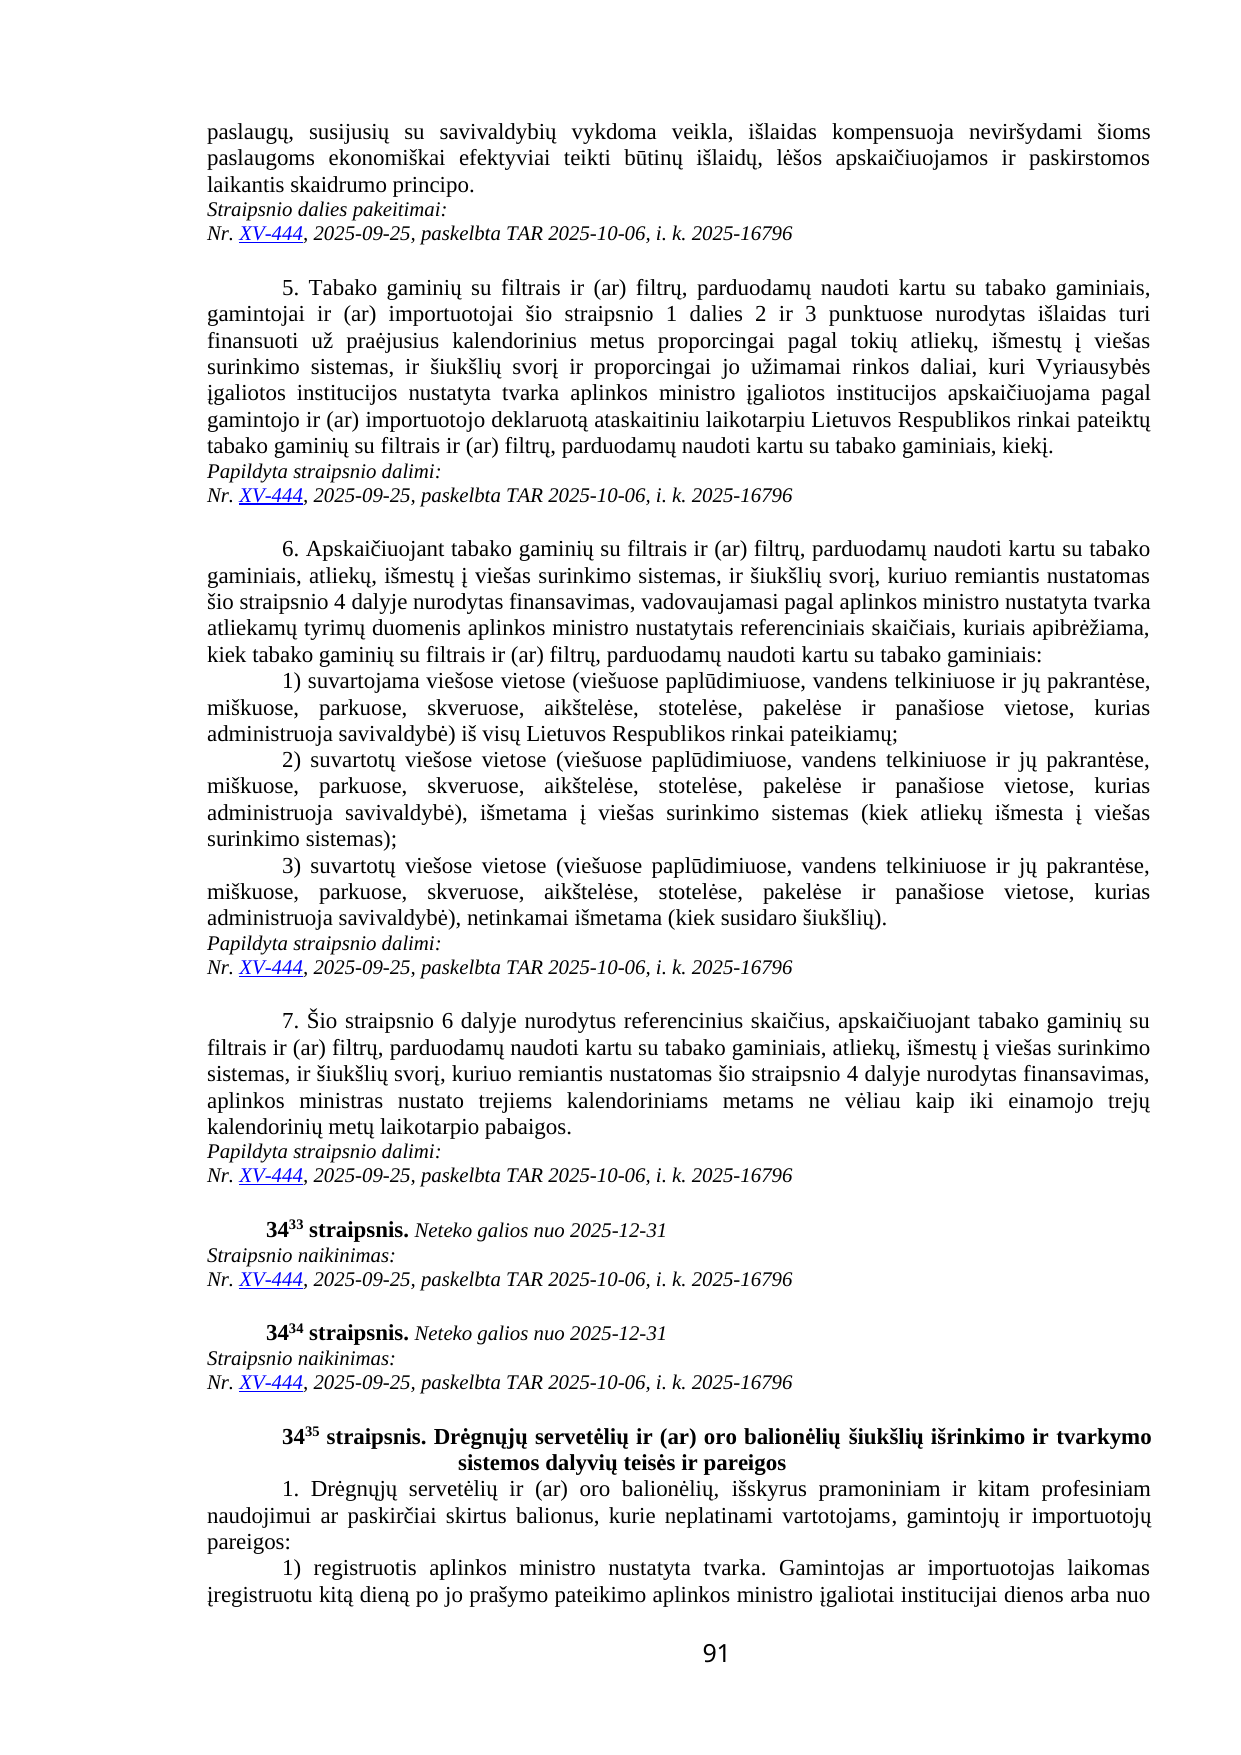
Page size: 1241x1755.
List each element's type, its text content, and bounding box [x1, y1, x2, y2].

text 1) suvartojama viešose vietose (viešuose paplūdimiuose, vandens telkiniuose ir jų pakrantėse, miškuose, parkuose, skveruose, aikštelėse, stotelėse, pakelėse ir panašiose vietose, kurias administruoja savivaldybė) iš visų Lietuvos Respublikos rinkai pateikiamų; [207, 667, 1152, 746]
text 3) suvartotų viešose vietose (viešuose paplūdimiuose, vandens telkiniuose ir jų pakrantėse, miškuose, parkuose, skveruose, aikštelėse, stotelėse, pakelėse ir panašiose vietose, kurias administruoja savivaldybė), netinkamai išmetama (kiek susidaro šiukšlių). [207, 852, 1152, 931]
text Straipsnio dalies pakeitimai: [207, 197, 1152, 221]
text 3433 straipsnis. Neteko galios nuo 2025-12-31 [207, 1216, 1152, 1243]
text Nr. XV-444, 2025-09-25, paskelbta TAR 2025-10-06, i. k. 2025-16796 [207, 221, 1152, 245]
text Nr. XV-444, 2025-09-25, paskelbta TAR 2025-10-06, i. k. 2025-16796 [207, 1163, 1152, 1187]
text 5. Tabako gaminių su filtrais ir (ar) filtrų, parduodamų naudoti kartu su tabako gaminiais, gamintojai ir (ar) importuotojai šio straipsnio 1 dalies 2 ir 3 punktuose nurodytas išlaidas turi finansuoti už praėjusius kalendorinius metus proporcingai pagal tokių atliekų, išmestų į viešas surinkimo sistemas, ir šiukšlių svorį ir proporcingai jo užimamai rinkos daliai, kuri Vyriausybės įgaliotos institucijos nustatyta tvarka aplinkos ministro įgaliotos institucijos apskaičiuojama pagal gamintojo ir (ar) importuotojo deklaruotą ataskaitiniu laikotarpiu Lietuvos Respublikos rinkai pateiktų tabako gaminių su filtrais ir (ar) filtrų, parduodamų naudoti kartu su tabako gaminiais, kiekį. [207, 274, 1152, 458]
text Nr. XV-444, 2025-09-25, paskelbta TAR 2025-10-06, i. k. 2025-16796 [207, 483, 1152, 507]
text 1. Drėgnųjų servetėlių ir (ar) oro balionėlių, išskyrus pramoniniam ir kitam profesiniam naudojimui ar paskirčiai skirtus balionus, kurie neplatinami vartotojams, gamintojų ir importuotojų pareigos: [207, 1475, 1152, 1554]
text Papildyta straipsnio dalimi: [207, 931, 1152, 955]
text 1) registruotis aplinkos ministro nustatyta tvarka. Gamintojas ar importuotojas laikomas įregistruotu kitą dieną po jo prašymo pateikimo aplinkos ministro įgaliotai institucijai dienos arba nuo [207, 1554, 1152, 1607]
text Papildyta straipsnio dalimi: [207, 458, 1152, 483]
text Straipsnio naikinimas: [207, 1346, 1152, 1370]
text Straipsnio naikinimas: [207, 1243, 1152, 1267]
text paslaugų, susijusių su savivaldybių vykdoma veikla, išlaidas kompensuoja neviršydami šioms paslaugoms ekonomiškai efektyviai teikti būtinų išlaidų, lėšos apskaičiuojamos ir paskirstomos laikantis skaidrumo principo. [207, 118, 1152, 197]
text 7. Šio straipsnio 6 dalyje nurodytus referencinius skaičius, apskaičiuojant tabako gaminių su filtrais ir (ar) filtrų, parduodamų naudoti kartu su tabako gaminiais, atliekų, išmestų į viešas surinkimo sistemas, ir šiukšlių svorį, kuriuo remiantis nustatomas šio straipsnio 4 dalyje nurodytas finansavimas, aplinkos ministras nustato trejiems kalendoriniams metams ne vėliau kaip iki einamojo trejų kalendorinių metų laikotarpio pabaigos. [207, 1008, 1152, 1139]
text Nr. XV-444, 2025-09-25, paskelbta TAR 2025-10-06, i. k. 2025-16796 [207, 955, 1152, 979]
text 3434 straipsnis. Neteko galios nuo 2025-12-31 [207, 1319, 1152, 1346]
text Papildyta straipsnio dalimi: [207, 1139, 1152, 1163]
text Nr. XV-444, 2025-09-25, paskelbta TAR 2025-10-06, i. k. 2025-16796 [207, 1267, 1152, 1291]
text 6. Apskaičiuojant tabako gaminių su filtrais ir (ar) filtrų, parduodamų naudoti kartu su tabako gaminiais, atliekų, išmestų į viešas surinkimo sistemas, ir šiukšlių svorį, kuriuo remiantis nustatomas šio straipsnio 4 dalyje nurodytas finansavimas, vadovaujamasi pagal aplinkos ministro nustatyta tvarka atliekamų tyrimų duomenis aplinkos ministro nustatytais referenciniais skaičiais, kuriais apibrėžiama, kiek tabako gaminių su filtrais ir (ar) filtrų, parduodamų naudoti kartu su tabako gaminiais: [207, 535, 1152, 667]
text 3435 straipsnis. Drėgnųjų servetėlių ir (ar) oro balionėlių šiukšlių išrinkimo ir tvarkymo sistemos dalyvių teisės ir pareigos [282, 1423, 1152, 1475]
text 2) suvartotų viešose vietose (viešuose paplūdimiuose, vandens telkiniuose ir jų pakrantėse, miškuose, parkuose, skveruose, aikštelėse, stotelėse, pakelėse ir panašiose vietose, kurias administruoja savivaldybė), išmetama į viešas surinkimo sistemas (kiek atliekų išmesta į viešas surinkimo sistemas); [207, 746, 1152, 852]
text Nr. XV-444, 2025-09-25, paskelbta TAR 2025-10-06, i. k. 2025-16796 [207, 1370, 1152, 1394]
